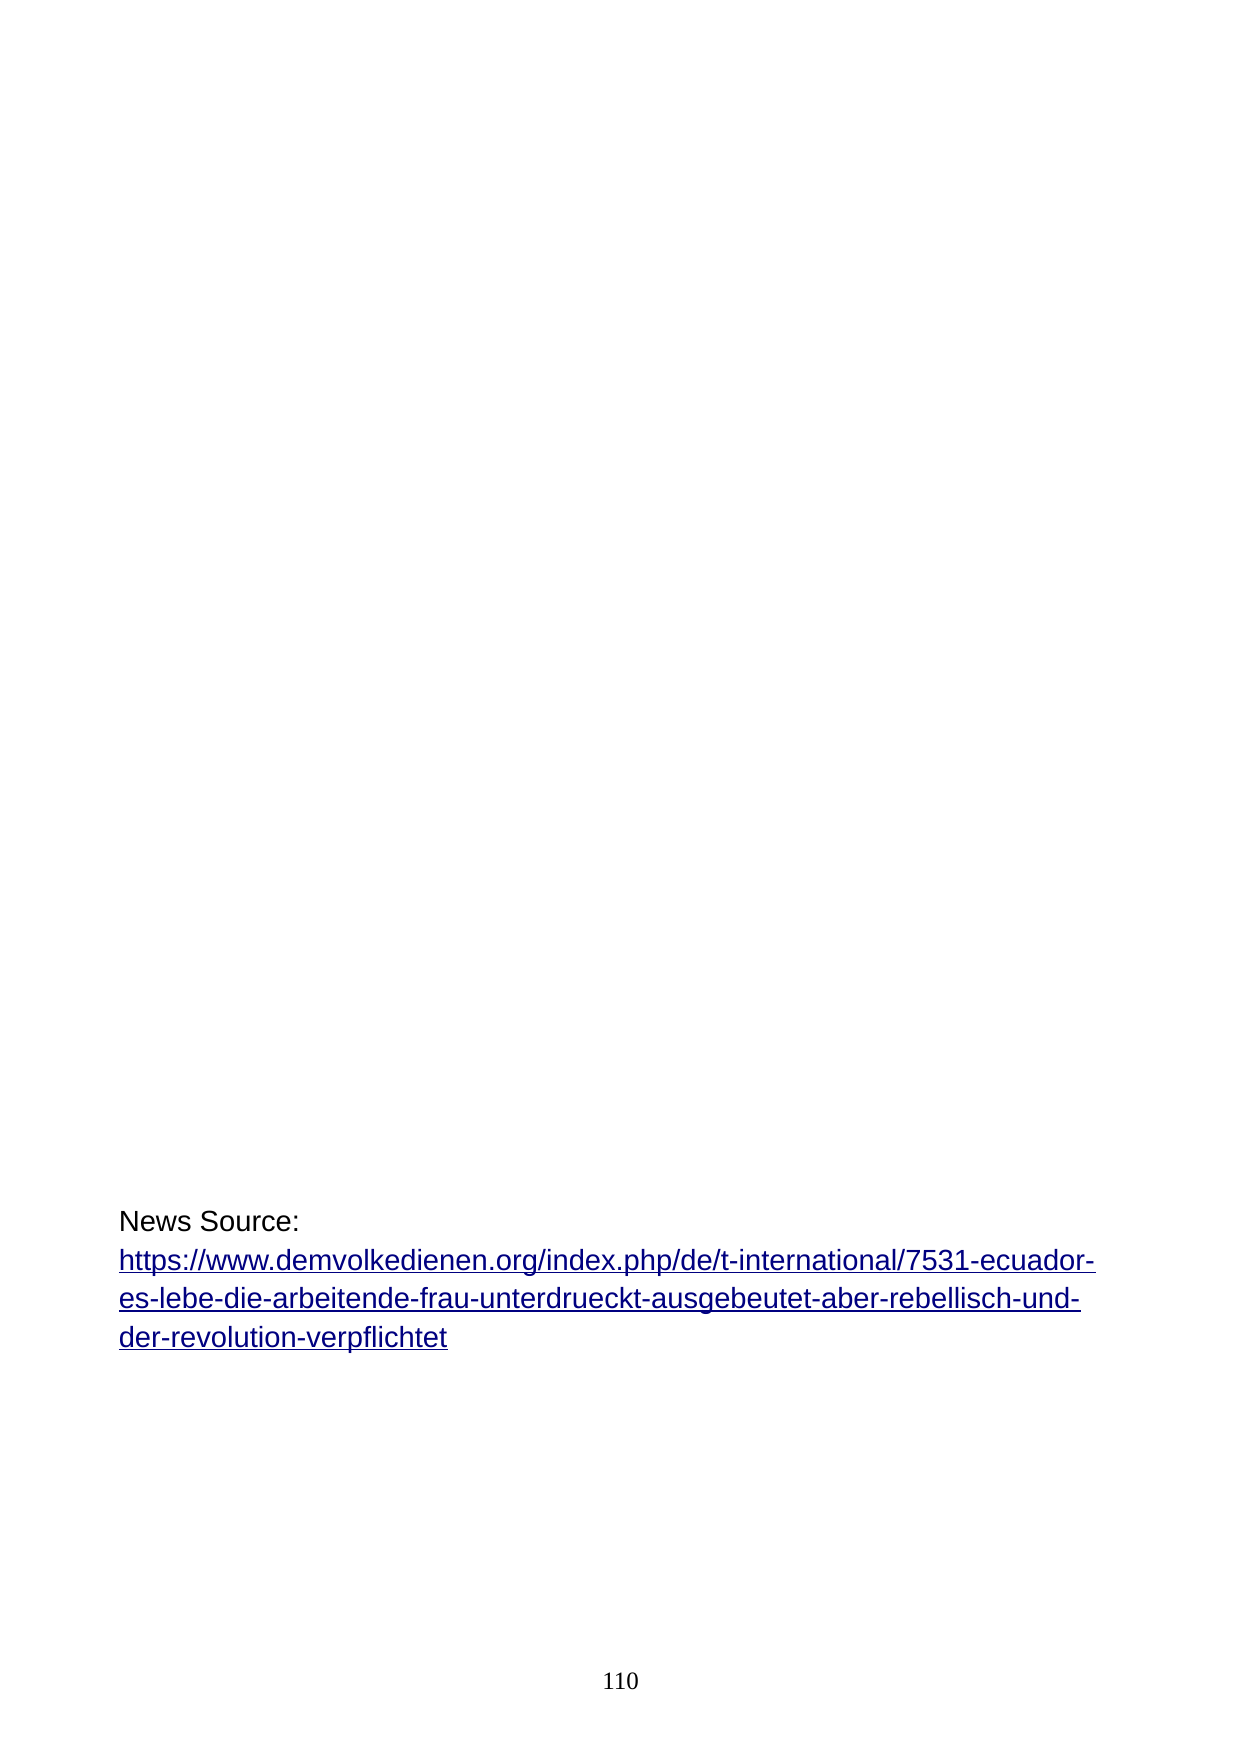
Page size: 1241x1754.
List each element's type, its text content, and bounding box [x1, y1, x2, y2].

text News Source: https://www.demvolkedienen.org/index.php/de/t-international/7531-ecuador-es-lebe-die-arbeitende-frau-unterdrueckt-ausgebeutet-aber-rebellisch-und-der-revolution-verpflichtet [118, 1204, 1122, 1353]
